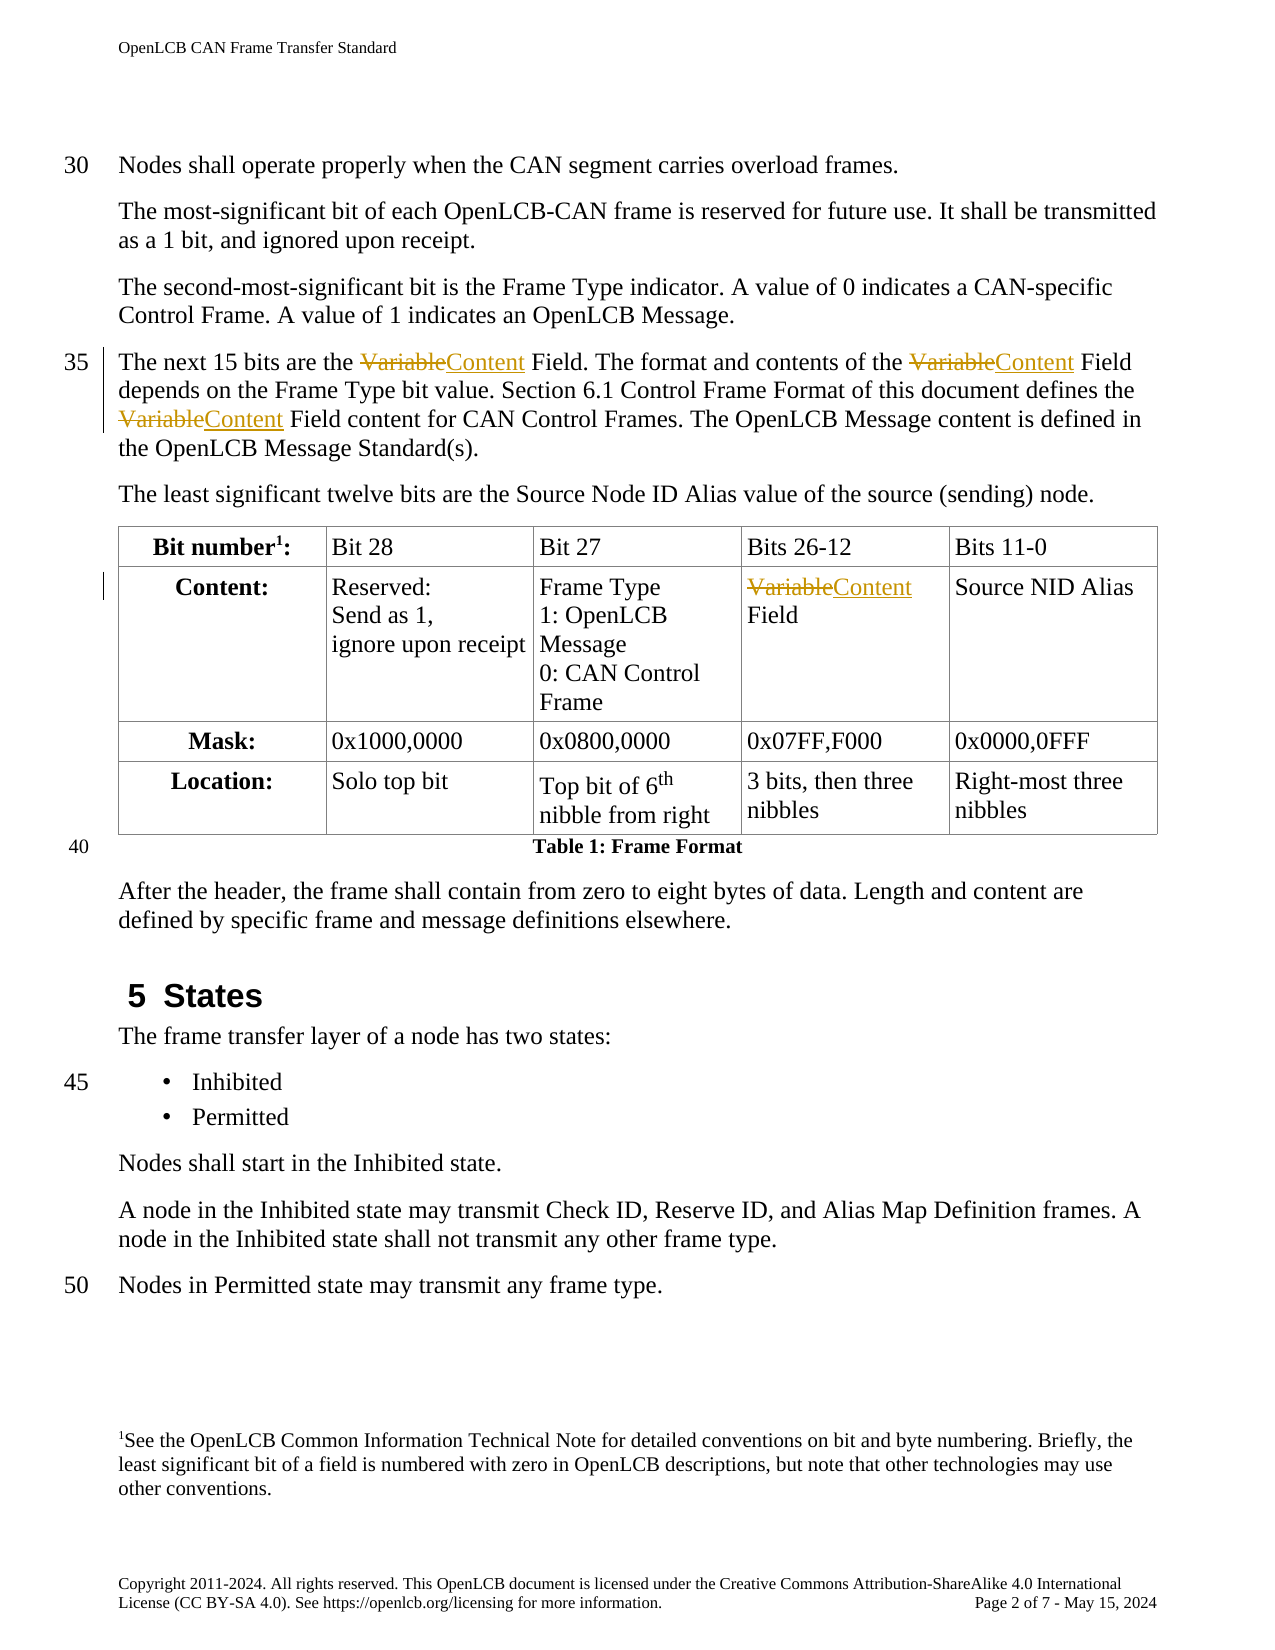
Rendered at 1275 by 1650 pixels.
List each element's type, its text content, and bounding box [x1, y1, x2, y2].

table_header Bits 26-12 [742, 527, 949, 566]
table_cell 0x0800,0000 [534, 722, 741, 761]
table_cell Location: [119, 762, 326, 834]
text A node in the Inhibited state may transmit Check ID, Reserve ID, and Alias Map Definition frames. A node in the Inhibited state shall not transmit any other frame type. [118, 1195, 1157, 1252]
text The most-significant bit of each OpenLCB-CAN frame is reserved for future use. It shall be transmitted as a 1 bit, and ignored upon receipt. [118, 196, 1157, 254]
table_header Bit 28 [327, 527, 533, 566]
text Nodes shall operate properly when the CAN segment carries overload frames. [118, 150, 1157, 179]
table_cell Frame Type 1: OpenLCB Message 0: CAN Control Frame [534, 567, 741, 721]
text After the header, the frame shall contain from zero to eight bytes of data. Length and content are defined by specific frame and message definitions elsewhere. [118, 876, 1157, 933]
table_cell Source NID Alias [950, 567, 1157, 721]
table_cell 3 bits, then three nibbles [742, 762, 949, 834]
subtitle States [118, 976, 1157, 1015]
table_cell 0x0000,0FFF [950, 722, 1157, 761]
table_cell Right-most three nibbles [950, 762, 1157, 834]
text Table 1: Frame Format [118, 835, 1157, 858]
text The frame transfer layer of a node has two states: [118, 1021, 1157, 1050]
text Nodes shall start in the Inhibited state. [118, 1148, 1157, 1177]
table_cell 0x07FF,F000 [742, 722, 949, 761]
table_cell Top bit of 6th nibble from right [534, 762, 741, 834]
text Nodes in Permitted state may transmit any frame type. [118, 1270, 1157, 1299]
text The next 15 bits are the Content Field. The format and contents of the Content Field depends on the Frame Type bit value. Section 6.1 Control Frame Format of this document defines the Content Field content for CAN Control Frames. The OpenLCB Message content is defined in the OpenLCB Message Standard(s). [118, 347, 1157, 462]
table_header Bit number: [119, 527, 326, 566]
table_cell Content Field [742, 567, 949, 721]
list Inhibited [162, 1067, 1157, 1096]
list Permitted [162, 1102, 1157, 1131]
text The least significant twelve bits are the Source Node ID Alias value of the source (sending) node. [118, 479, 1157, 508]
table_cell Content: [119, 567, 326, 721]
table_cell Mask: [119, 722, 326, 761]
table_cell Solo top bit [327, 762, 533, 834]
text The second-most-significant bit is the Frame Type indicator. A value of 0 indicates a CAN-specific Control Frame. A value of 1 indicates an OpenLCB Message. [118, 272, 1157, 329]
table_cell 0x1000,0000 [327, 722, 533, 761]
table_cell Reserved: Send as 1, ignore upon receipt [327, 567, 533, 721]
table_header Bit 27 [534, 527, 741, 566]
table_header Bits 11-0 [950, 527, 1157, 566]
